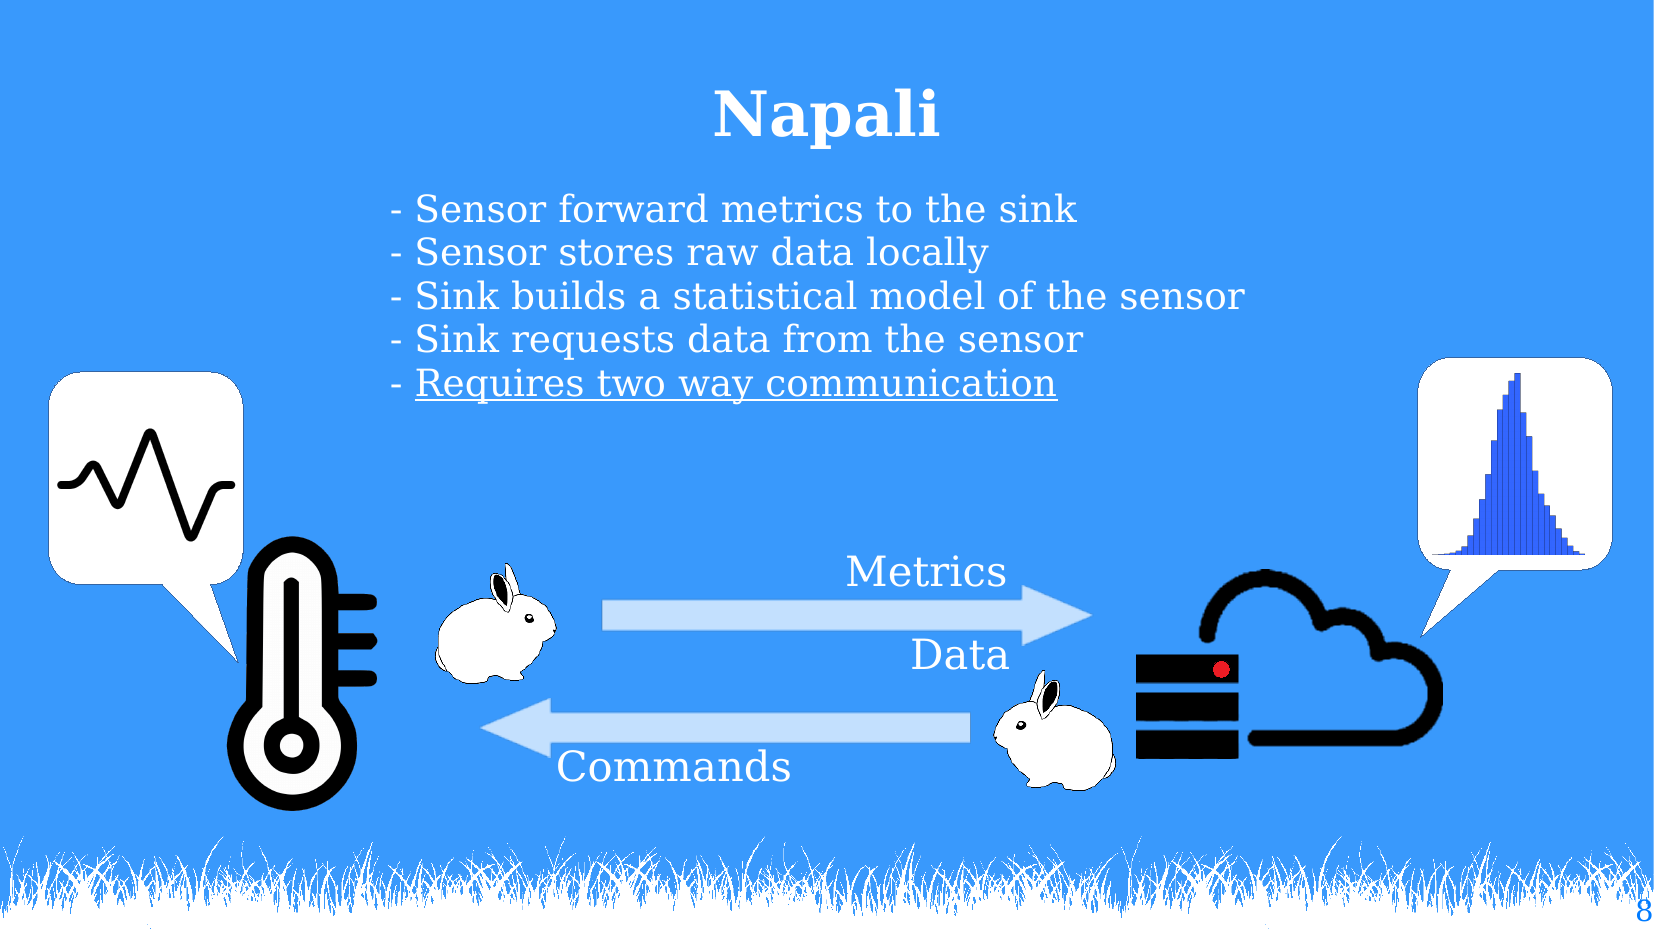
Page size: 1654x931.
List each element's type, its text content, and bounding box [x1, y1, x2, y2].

title [82, 37, 1571, 193]
text_box Commands [541, 758, 961, 799]
text_box Data [895, 623, 1316, 687]
text_box [48, 371, 244, 419]
text_box - Sensor forward metrics to the sink - Sensor stores raw data locally - Sink builds a statistical model of the sensor - Sink requests data from the sensor - Requires two way communication [375, 180, 1306, 413]
text_box [48, 553, 244, 663]
picture [0, 0, 1654, 931]
text_box Metrics [830, 540, 1251, 605]
text_box [1212, 660, 1231, 679]
text_box [1417, 357, 1613, 638]
